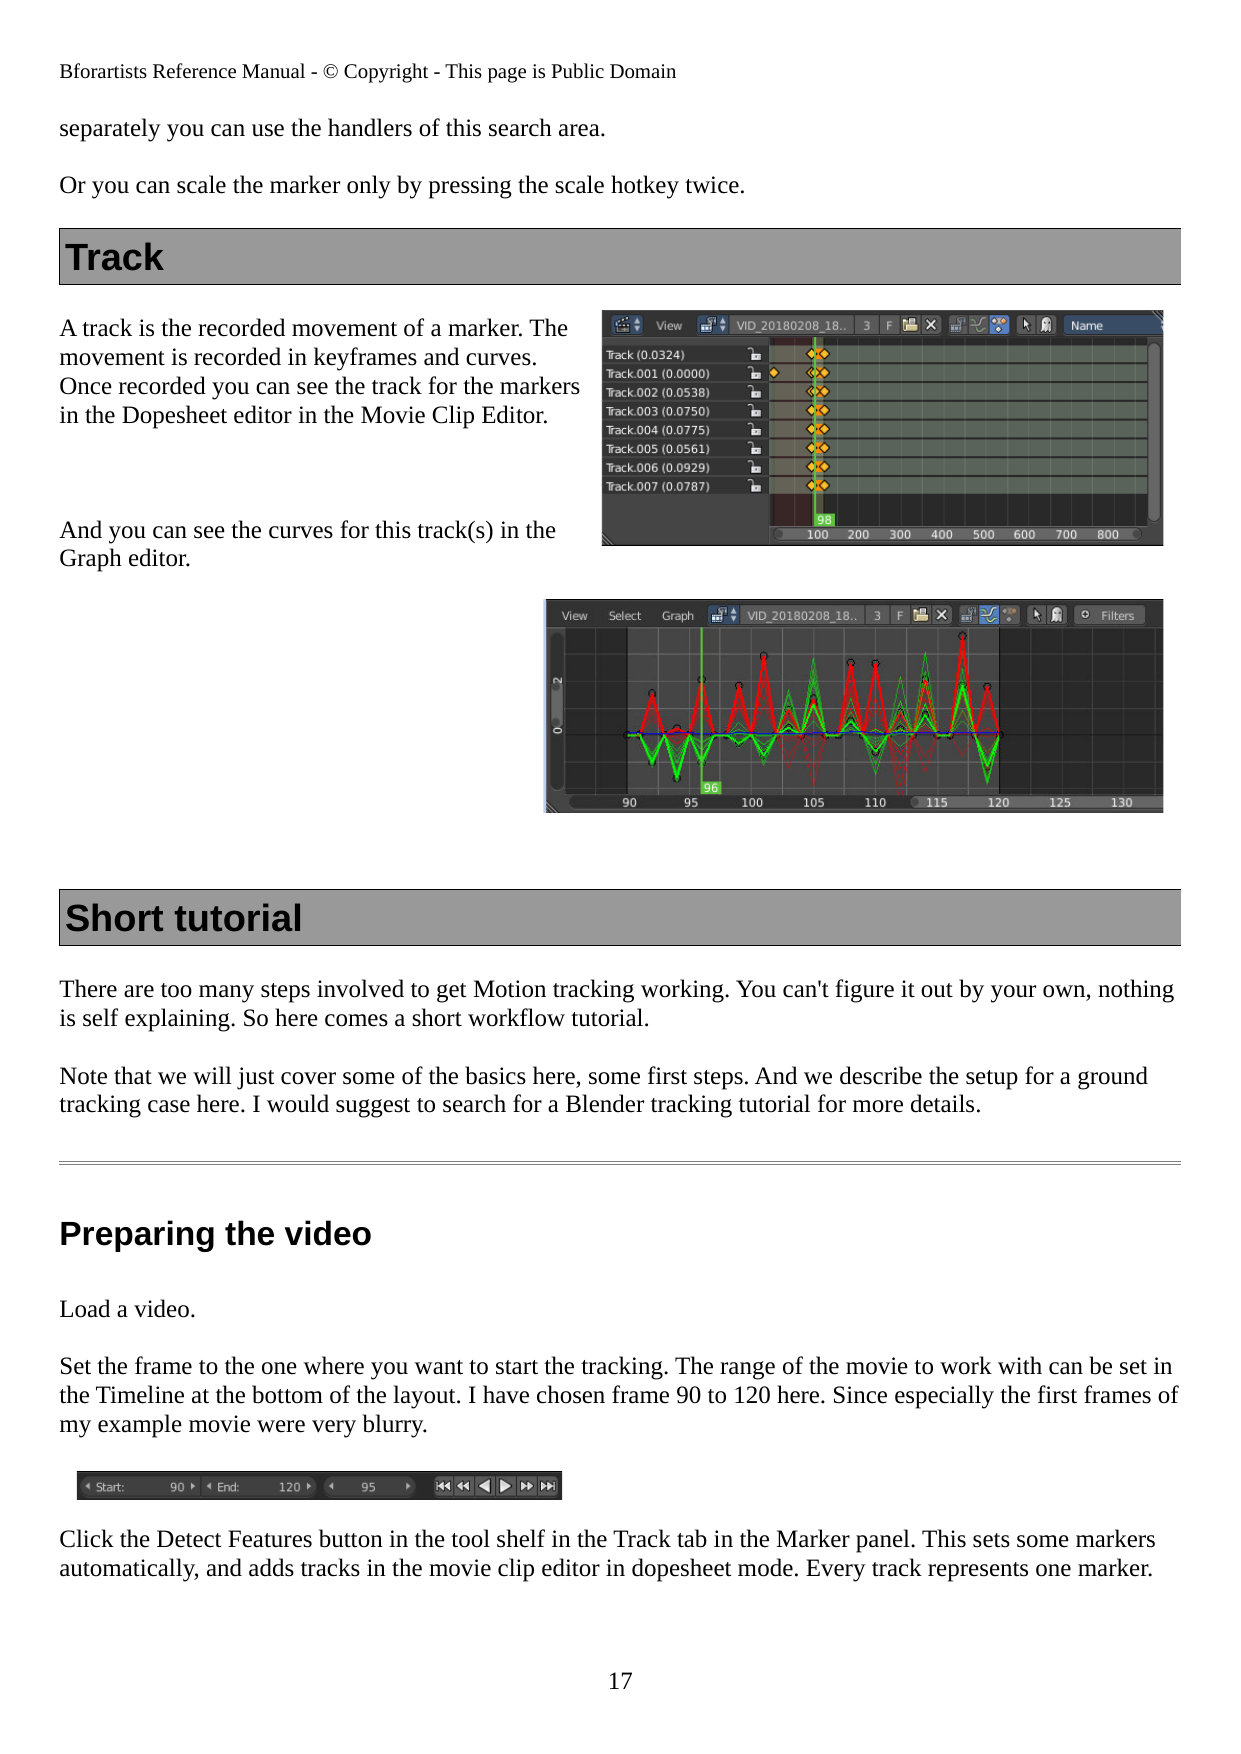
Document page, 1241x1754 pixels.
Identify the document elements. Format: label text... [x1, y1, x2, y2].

text There are too many steps involved to get Motion tracking working. You can't figure it out by your own, nothing is self explaining. So here comes a short workflow tutorial. [59, 974, 1181, 1032]
table_header Short tutorial [60, 890, 1181, 945]
text separately you can use the handlers of this search area. [59, 113, 1181, 141]
table_header Track [60, 229, 1181, 284]
picture [601, 310, 1164, 546]
text Note that we will just cover some of the basics here, some first steps. And we describe the setup for a ground tracking case here. I would suggest to search for a Blender tracking tutorial for more details. [59, 1061, 1181, 1118]
text Or you can scale the marker only by pressing the scale hotkey twice. [59, 170, 1181, 199]
text Set the frame to the one where you want to start the tracking. The range of the movie to work with can be set in the Timeline at the bottom of the layout. I have chosen frame 90 to 120 here. Since especially the first frames of my example movie were very blurry. [59, 1351, 1181, 1438]
text Load a video. [59, 1294, 1181, 1323]
text A track is the recorded movement of a marker. The movement is recorded in keyframes and curves. Once recorded you can see the track for the markers in the Dopesheet editor in the Movie Clip Editor. [59, 313, 601, 428]
picture [76, 1471, 563, 1500]
text And you can see the curves for this track(s) in the Graph editor. [59, 515, 1181, 572]
text Click the Detect Features button in the tool shelf in the Track tab in the Marker panel. This sets some markers automatically, and adds tracks in the movie clip editor in dopesheet mode. Every track represents one marker. [59, 1524, 1181, 1581]
subtitle Preparing the video [59, 1214, 1181, 1253]
picture [543, 599, 1164, 813]
